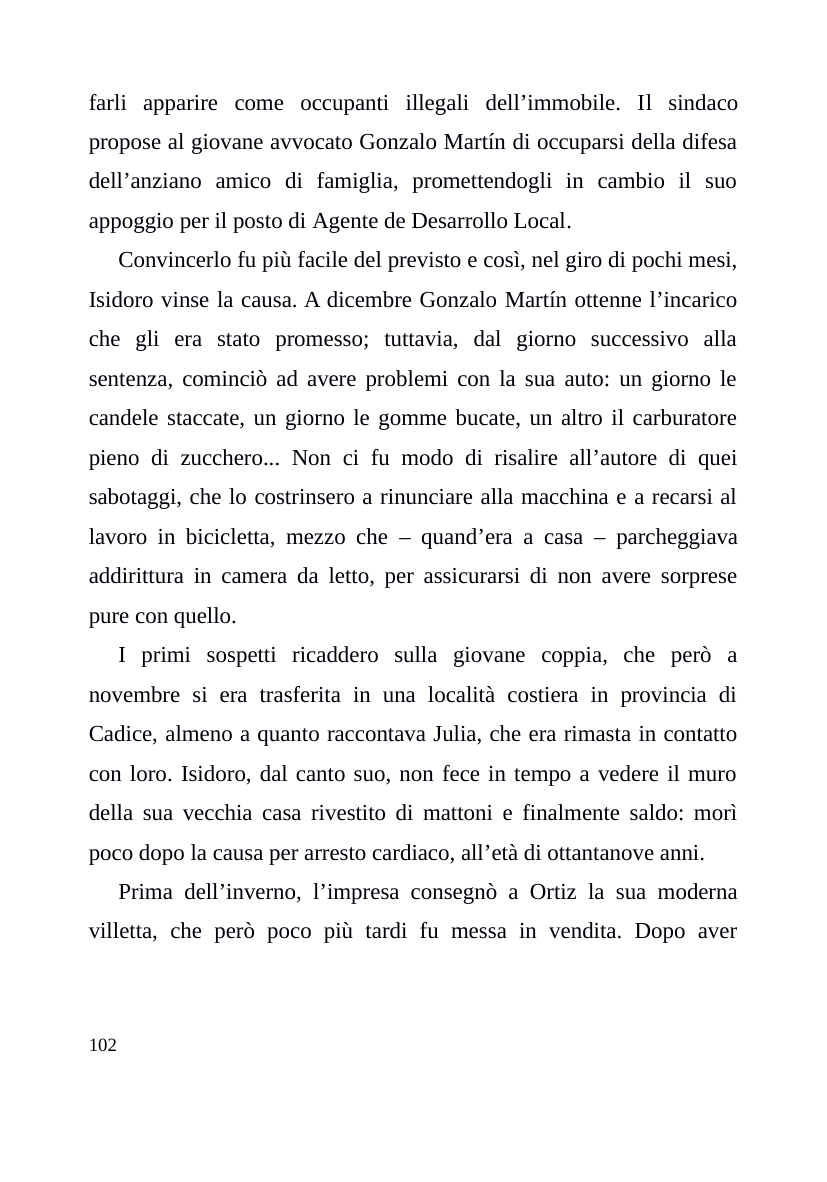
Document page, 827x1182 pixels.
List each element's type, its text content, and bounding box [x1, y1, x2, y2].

text farli apparire come occupanti illegali dell’immobile. Il sindaco propose al giovane avvocato Gonzalo Martín di occuparsi della difesa dell’anziano amico di famiglia, promettendogli in cambio il suo appoggio per il posto di Agente de Desarrollo Local. [88, 88, 738, 233]
text Convincerlo fu più facile del previsto e così, nel giro di pochi mesi, Isidoro vinse la causa. A dicembre Gonzalo Martín ottenne l’incarico che gli era stato promesso; tuttavia, dal giorno successivo alla sentenza, cominciò ad avere problemi con la sua auto: un giorno le candele staccate, un giorno le gomme bucate, un altro il carburatore pieno di zucchero... Non ci fu modo di risalire all’autore di quei sabotaggi, che lo costrinsero a rinunciare alla macchina e a recarsi al lavoro in bicicletta, mezzo che – quand’era a casa – parcheggiava addirittura in camera da letto, per assicurarsi di non avere sorprese pure con quello. [88, 246, 738, 628]
text Prima dell’inverno, l’impresa consegnò a Ortiz la sua moderna villetta, che però poco più tardi fu messa in vendita. Dopo aver [88, 878, 738, 944]
text I primi sospetti ricaddero sulla giovane coppia, che però a novembre si era trasferita in una località costiera in provincia di Cadice, almeno a quanto raccontava Julia, che era rimasta in contatto con loro. Isidoro, dal canto suo, non fece in tempo a vedere il muro della sua vecchia casa rivestito di mattoni e finalmente saldo: morì poco dopo la causa per arresto cardiaco, all’età di ottantanove anni. [88, 641, 738, 865]
